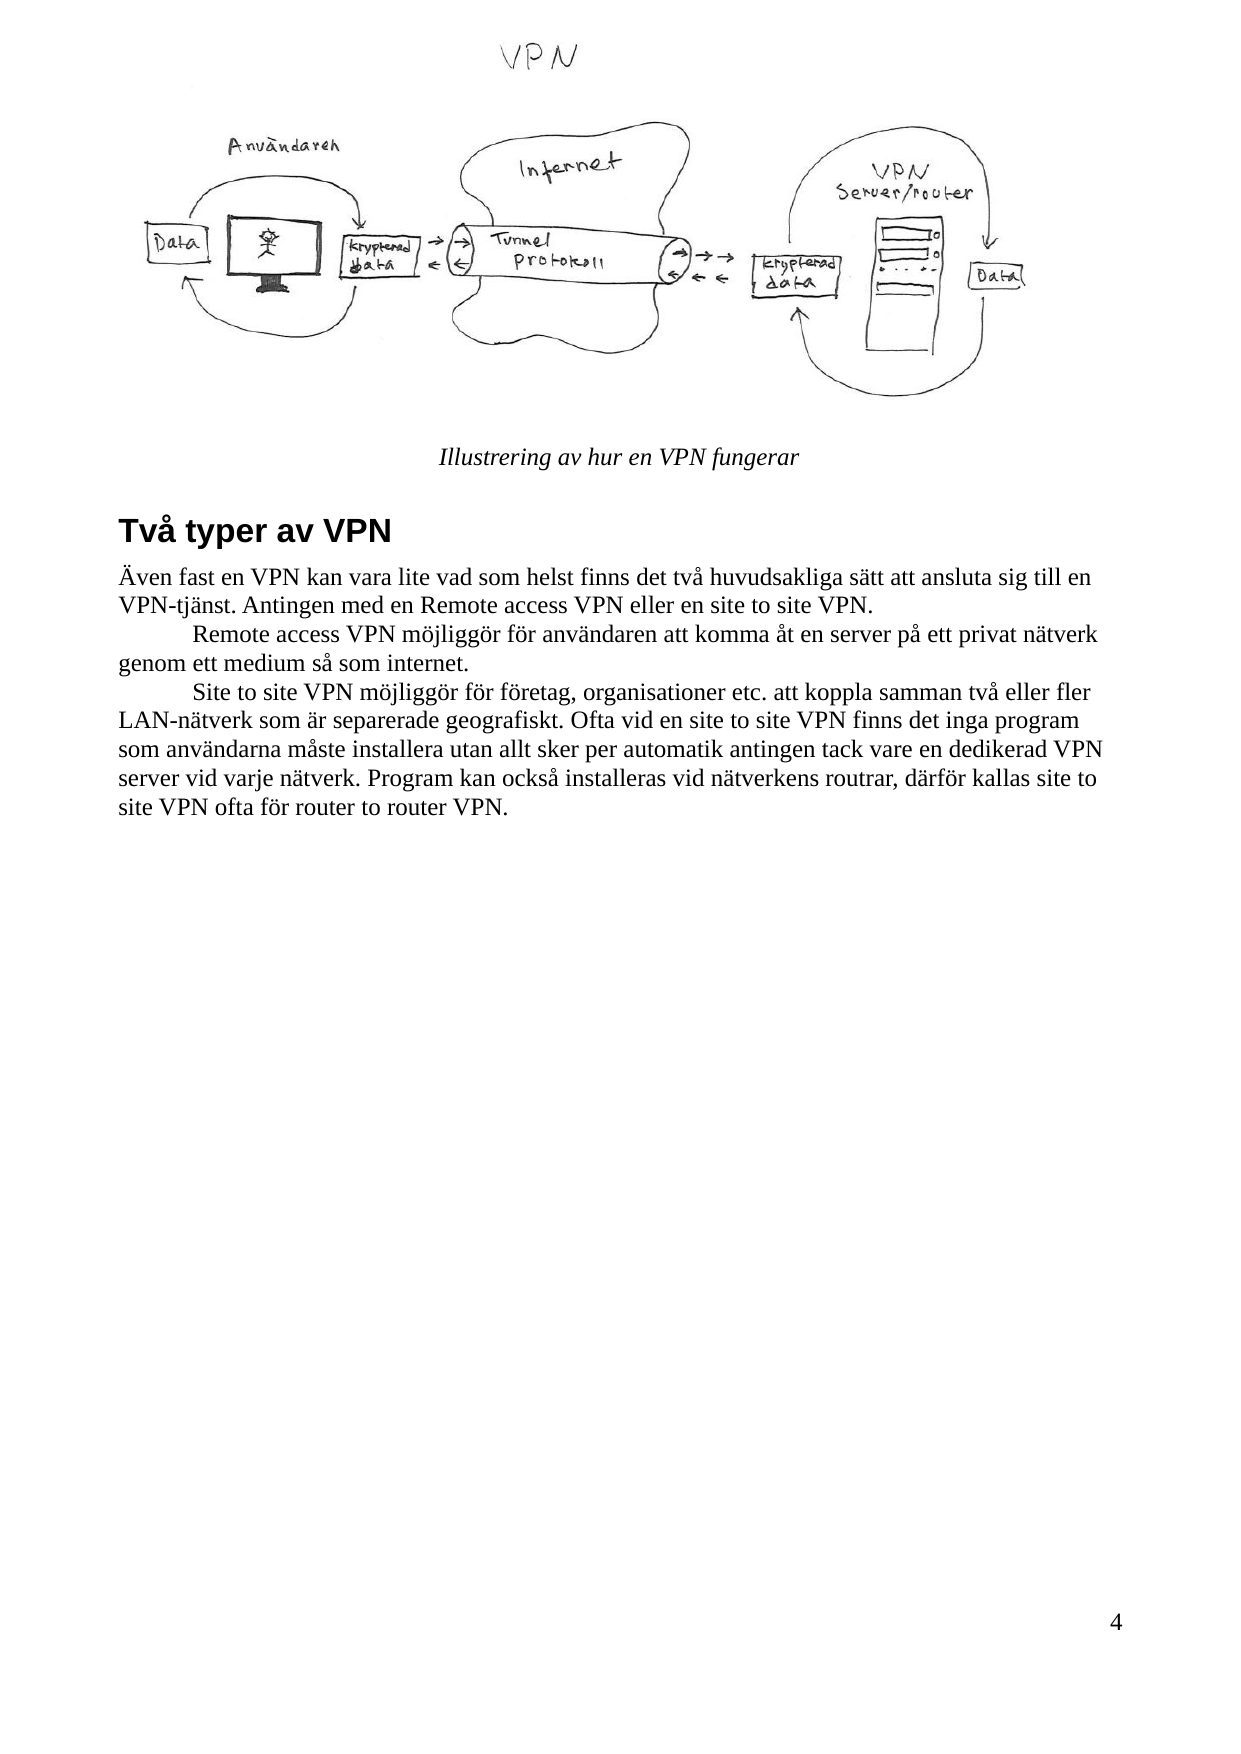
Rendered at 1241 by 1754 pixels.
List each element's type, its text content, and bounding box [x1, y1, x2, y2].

text Remote access VPN möjliggör för användaren att komma åt en server på ett privat nätverk genom ett medium så som internet. [118, 619, 1122, 677]
subtitle Två typer av VPN [118, 510, 1122, 549]
picture [91, 7, 1058, 438]
text Även fast en VPN kan vara lite vad som helst finns det två huvudsakliga sätt att ansluta sig till en VPN-tjänst. Antingen med en Remote access VPN eller en site to site VPN. [118, 562, 1122, 619]
text Site to site VPN möjliggör för företag, organisationer etc. att koppla samman två eller fler LAN-nätverk som är separerade geografiskt. Ofta vid en site to site VPN finns det inga program som användarna måste installera utan allt sker per automatik antingen tack vare en dedikerad VPN server vid varje nätverk. Program kan också installeras vid nätverkens routrar, därför kallas site to site VPN ofta för router to router VPN. [118, 677, 1122, 820]
text Illustrering av hur en VPN fungerar [118, 438, 1122, 471]
